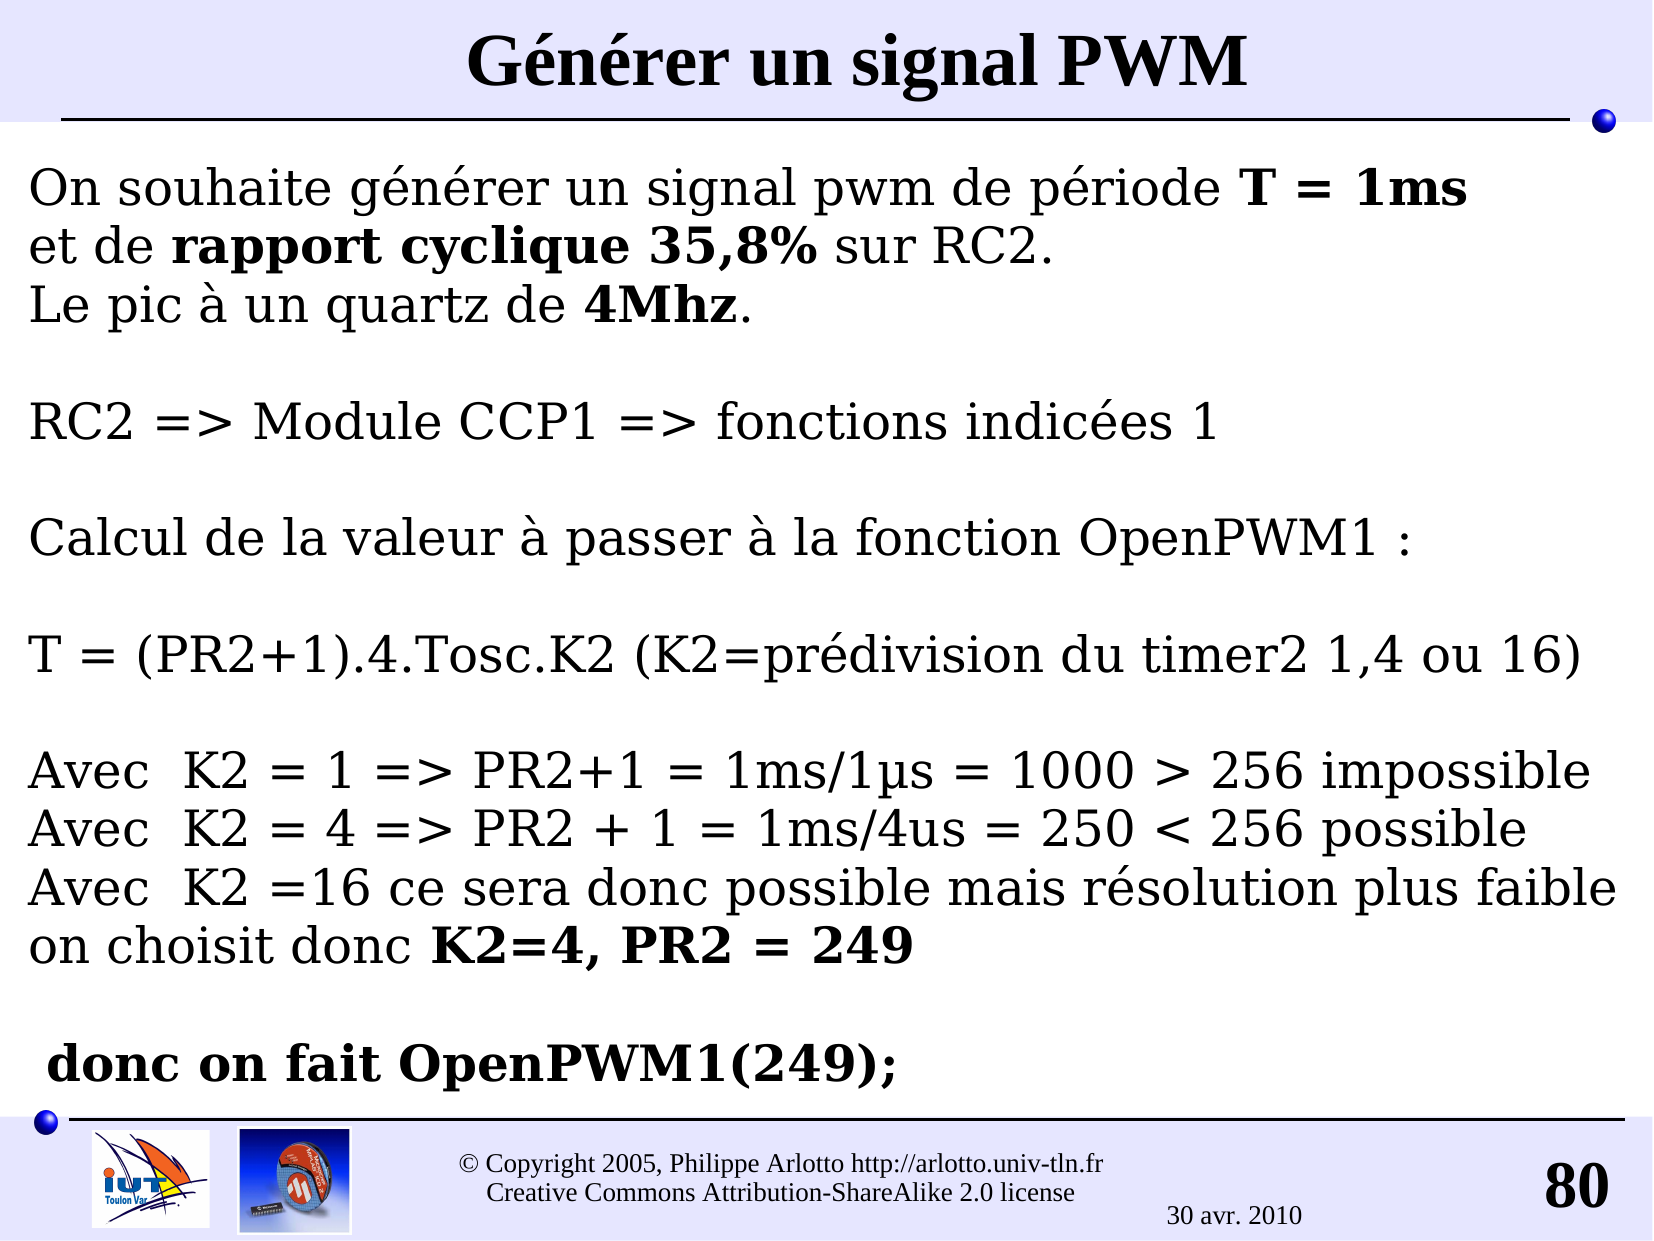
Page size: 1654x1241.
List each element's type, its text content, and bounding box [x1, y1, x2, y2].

text_box On souhaite générer un signal pwm de période T = 1ms et de rapport cyclique 35,8% sur RC2. Le pic à un quartz de 4Mhz. RC2 => Module CCP1 => fonctions indicées 1 Calcul de la valeur à passer à la fonction OpenPWM1 : T = (PR2+1).4.Tosc.K2 (K2=prédivision du timer2 1,4 ou 16) Avec K2 = 1 => PR2+1 = 1ms/1µs = 1000 > 256 impossible Avec K2 = 4 => PR2 + 1 = 1ms/4us = 250 < 256 possible Avec K2 =16 ce sera donc possible mais résolution plus faible on choisit donc K2=4, PR2 = 249 donc on fait OpenPWM1(249); [28, 158, 1620, 1152]
title Générer un signal PWM [95, 11, 1585, 110]
picture [237, 1152, 352, 1235]
